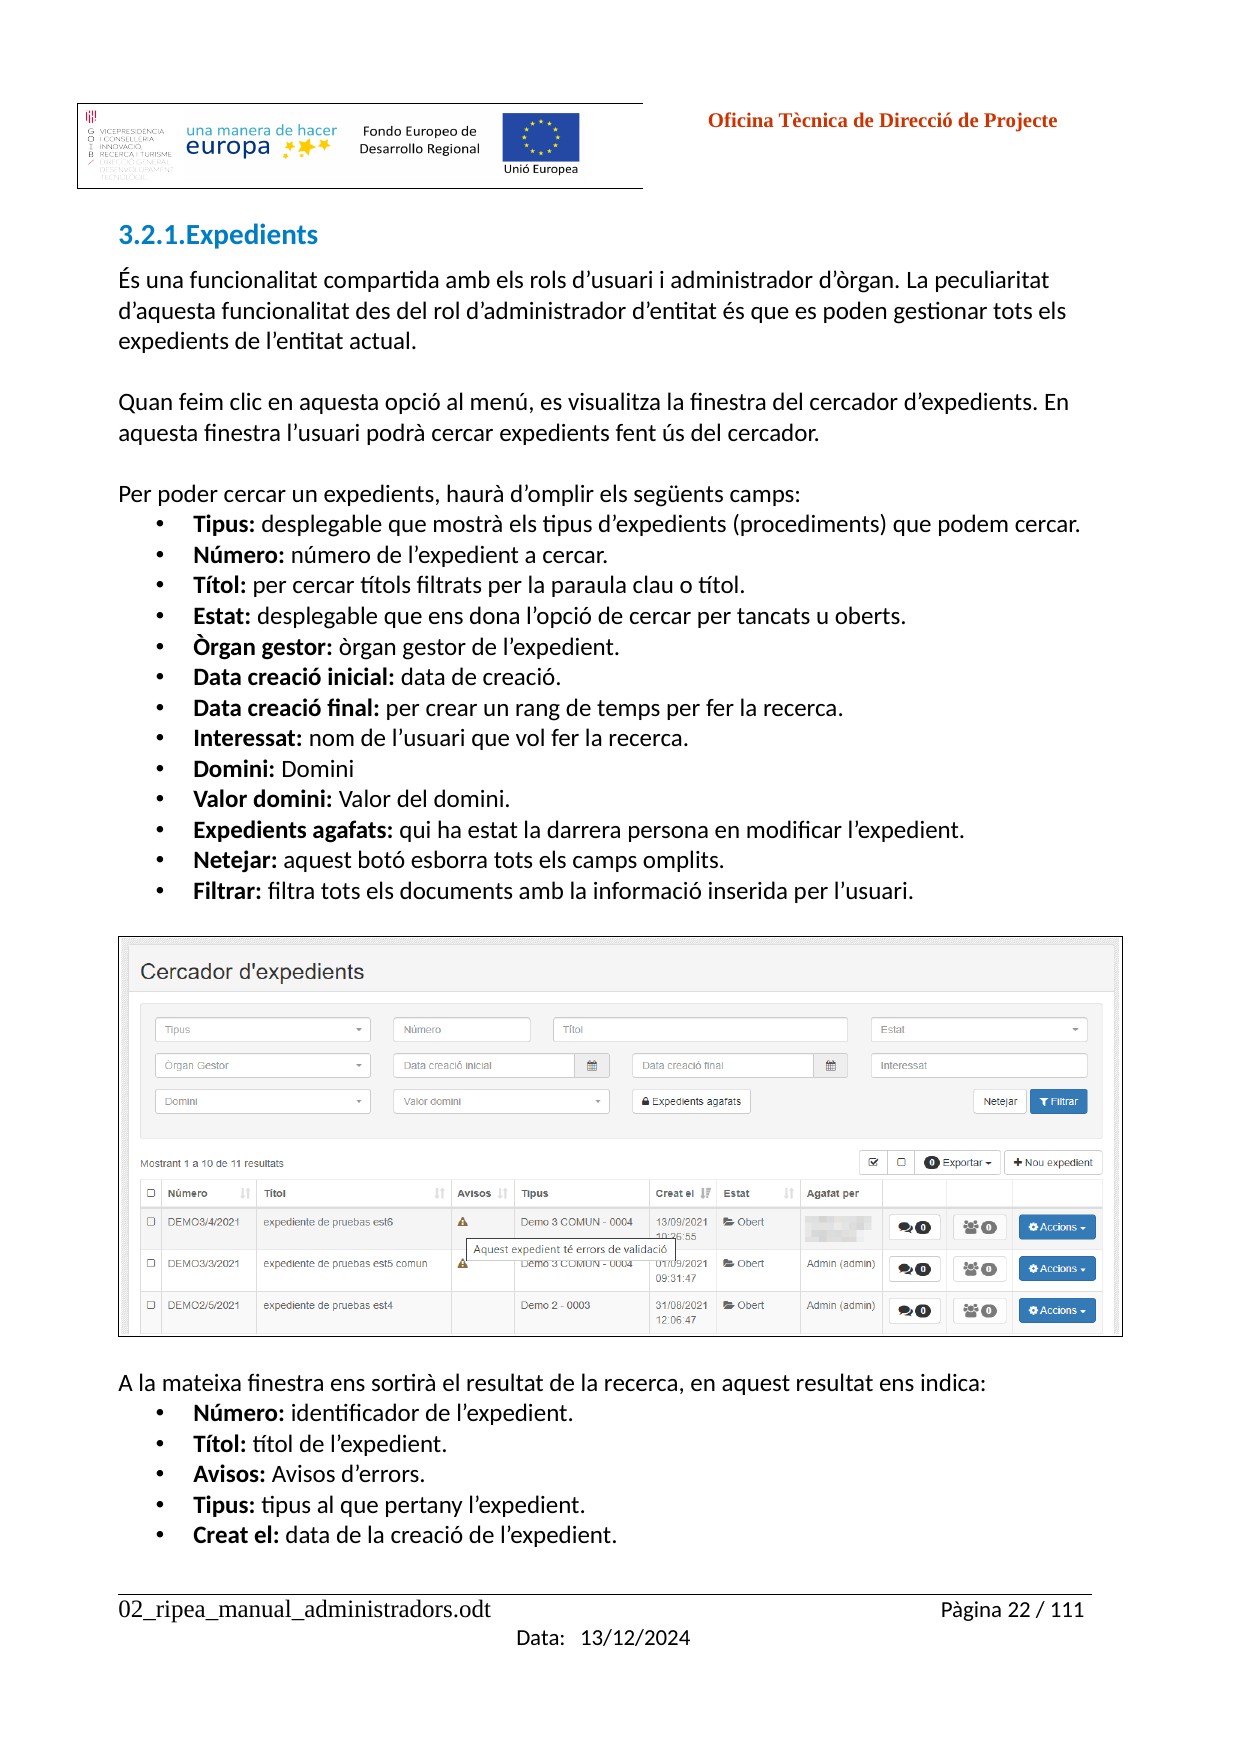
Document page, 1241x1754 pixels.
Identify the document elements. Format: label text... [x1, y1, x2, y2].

list Interessat: nom de l’usuari que vol fer la recerca. [156, 722, 1122, 753]
list Títol: títol de l’expedient. [156, 1428, 1122, 1459]
text Per poder cercar un expedients, haurà d’omplir els següents camps: [118, 478, 1122, 509]
list Domini: Domini [156, 753, 1122, 783]
list Creat el: data de la creació de l’expedient. [156, 1520, 1122, 1550]
list Valor domini: Valor del domini. [156, 783, 1122, 814]
list Títol: per cercar títols filtrats per la paraula clau o títol. [156, 570, 1122, 600]
list Número: número de l’expedient a cercar. [156, 539, 1122, 570]
list Netejar: aquest botó esborra tots els camps omplits. [156, 844, 1122, 875]
picture [184, 108, 585, 182]
picture [121, 938, 1119, 1334]
list Filtrar: filtra tots els documents amb la informació inserida per l’usuari. [156, 875, 1122, 905]
list Expedients agafats: qui ha estat la darrera persona en modificar l’expedient. [156, 814, 1122, 844]
text Quan feim clic en aquesta opció al menú, es visualitza la finestra del cercador d’expedients. En aquesta finestra l’usuari podrà cercar expedients fent ús del cercador. [118, 387, 1122, 448]
text És una funcionalitat compartida amb els rols d’usuari i administrador d’òrgan. La peculiaritat d’aquesta funcionalitat des del rol d’administrador d’entitat és que es poden gestionar tots els expedients de l’entitat actual. [118, 264, 1122, 356]
picture [82, 108, 178, 182]
subtitle 3.2.1.Expedients [118, 216, 1122, 252]
list Tipus: desplegable que mostrà els tipus d’expedients (procediments) que podem cercar. [156, 509, 1122, 539]
list Número: identificador de l’expedient. [156, 1398, 1122, 1428]
list Tipus: tipus al que pertany l’expedient. [156, 1489, 1122, 1520]
list Data creació final: per crear un rang de temps per fer la recerca. [156, 692, 1122, 722]
list Avisos: Avisos d’errors. [156, 1459, 1122, 1489]
list Data creació inicial: data de creació. [156, 661, 1122, 692]
list Òrgan gestor: òrgan gestor de l’expedient. [156, 631, 1122, 661]
list Estat: desplegable que ens dona l’opció de cercar per tancats u oberts. [156, 600, 1122, 631]
text A la mateixa finestra ens sortirà el resultat de la recerca, en aquest resultat ens indica: [118, 1367, 1122, 1398]
